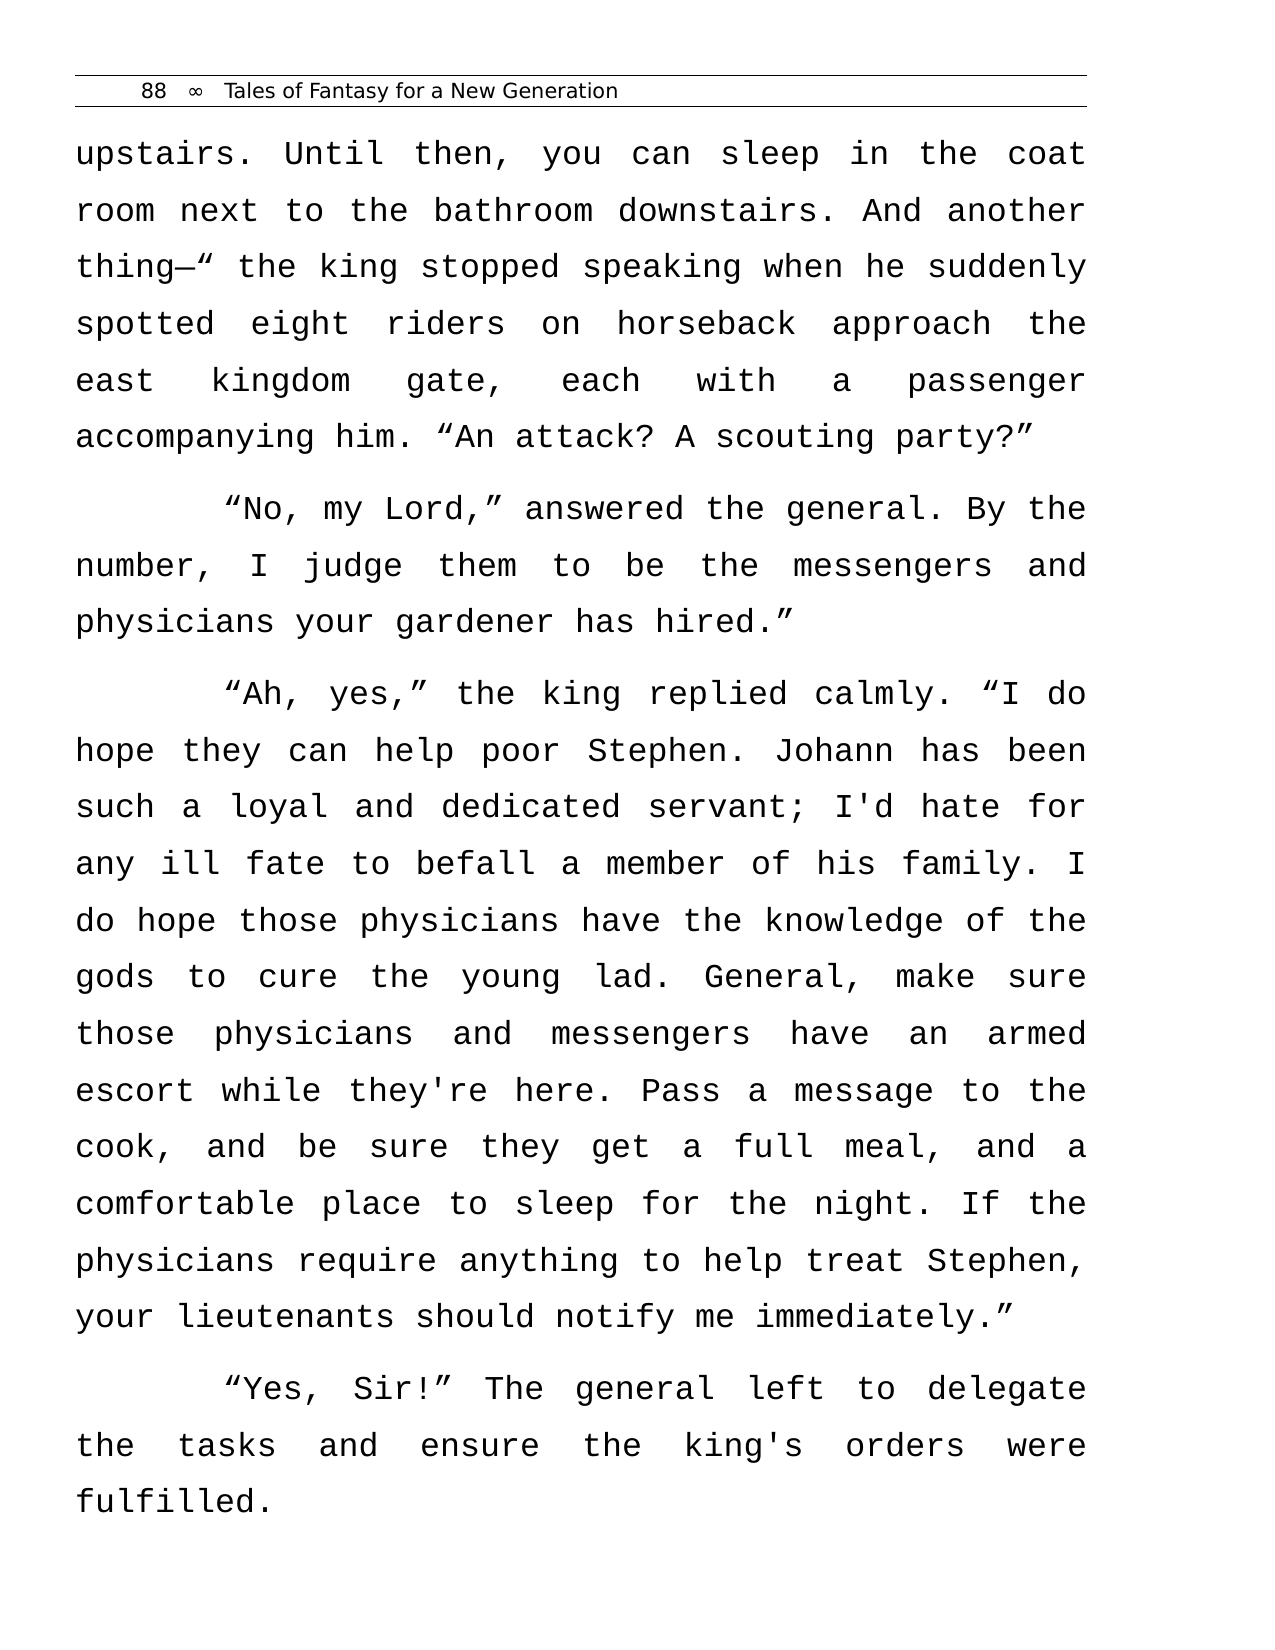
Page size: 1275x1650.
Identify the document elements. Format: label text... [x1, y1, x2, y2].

text “Yes, Sir!” The general left to delegate the tasks and ensure the king's orders were fulfilled. [75, 1372, 1087, 1523]
text “Ah, yes,” the king replied calmly. “I do hope they can help poor Stephen. Johann has been such a loyal and dedicated servant; I'd hate for any ill fate to befall a member of his family. I do hope those physicians have the knowledge of the gods to cure the young lad. General, make sure those physicians and messengers have an armed escort while they're here. Pass a message to the cook, and be sure they get a full meal, and a comfortable place to sleep for the night. If the physicians require anything to help treat Stephen, your lieutenants should notify me immediately.” [75, 677, 1087, 1338]
text upstairs. Until then, you can sleep in the coat room next to the bathroom downstairs. And another thing—“ the king stopped speaking when he suddenly spotted eight riders on horseback approach the east kingdom gate, each with a passenger accompanying him. “An attack? A scouting party?” [75, 137, 1087, 458]
text “No, my Lord,” answered the general. By the number, I judge them to be the messengers and physicians your gardener has hired.” [75, 492, 1087, 643]
